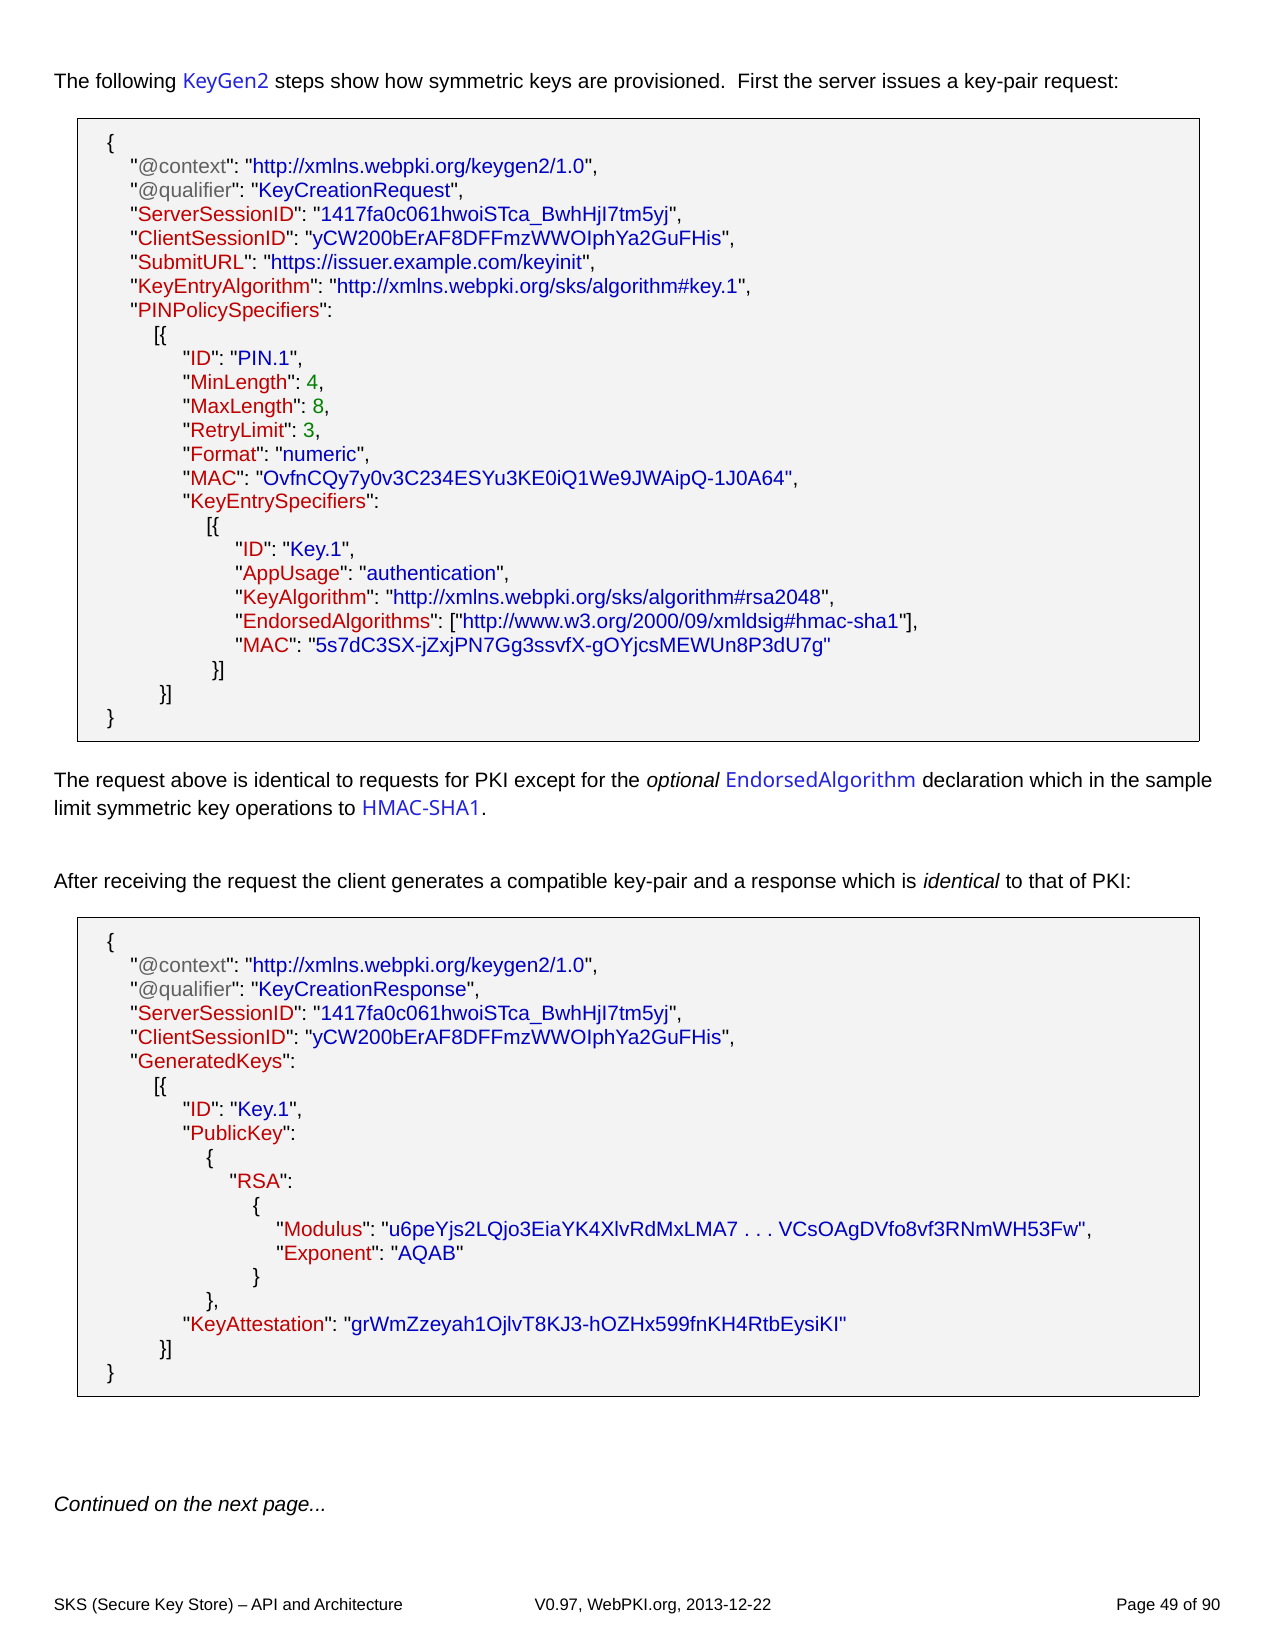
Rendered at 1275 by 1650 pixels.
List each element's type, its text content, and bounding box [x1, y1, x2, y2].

text The following KeyGen2 steps show how symmetric keys are provisioned. First the server issues a key-pair request: [54, 66, 1221, 94]
text After receiving the request the client generates a compatible key-pair and a response which is identical to that of PKI: [54, 869, 1221, 893]
table_header { "@context": "http://xmlns.webpki.org/keygen2/1.0", "@qualifier": "KeyCreationResponse", "ServerSessionID": "1417fa0c061hwoiSTca_BwhHjI7tm5yj", "ClientSessionID": "yCW200bErAF8DFFmzWWOIphYa2GuFHis", "GeneratedKeys": [{ "ID": "Key.1", "PublicKey": { "RSA": { "Modulus": "u6peYjs2LQjo3EiaYK4XlvRdMxLMA7 . . . VCsOAgDVfo8vf3RNmWH53Fw", "Exponent": "AQAB" } }, "KeyAttestation": "grWmZzeyah1OjlvT8KJ3-hOZHx599fnKH4RtbEysiKI" }] } [78, 918, 1199, 1396]
text Continued on the next page... [54, 1491, 1221, 1515]
text The request above is identical to requests for PKI except for the optional EndorsedAlgorithm declaration which in the sample limit symmetric key operations to HMAC-SHA1. [54, 741, 1221, 822]
table_header { "@context": "http://xmlns.webpki.org/keygen2/1.0", "@qualifier": "KeyCreationRequest", "ServerSessionID": "1417fa0c061hwoiSTca_BwhHjI7tm5yj", "ClientSessionID": "yCW200bErAF8DFFmzWWOIphYa2GuFHis", "SubmitURL": "https://issuer.example.com/keyinit", "KeyEntryAlgorithm": "http://xmlns.webpki.org/sks/algorithm#key.1", "PINPolicySpecifiers": [{ "ID": "PIN.1", "MinLength": 4, "MaxLength": 8, "RetryLimit": 3, "Format": "numeric", "MAC": "OvfnCQy7y0v3C234ESYu3KE0iQ1We9JWAipQ-1J0A64", "KeyEntrySpecifiers": [{ "ID": "Key.1", "AppUsage": "authentication", "KeyAlgorithm": "http://xmlns.webpki.org/sks/algorithm#rsa2048", "EndorsedAlgorithms": ["http://www.w3.org/2000/09/xmldsig#hmac-sha1"], "MAC": "5s7dC3SX-jZxjPN7Gg3ssvfX-gOYjcsMEWUn8P3dU7g" }] }] } [78, 119, 1199, 741]
